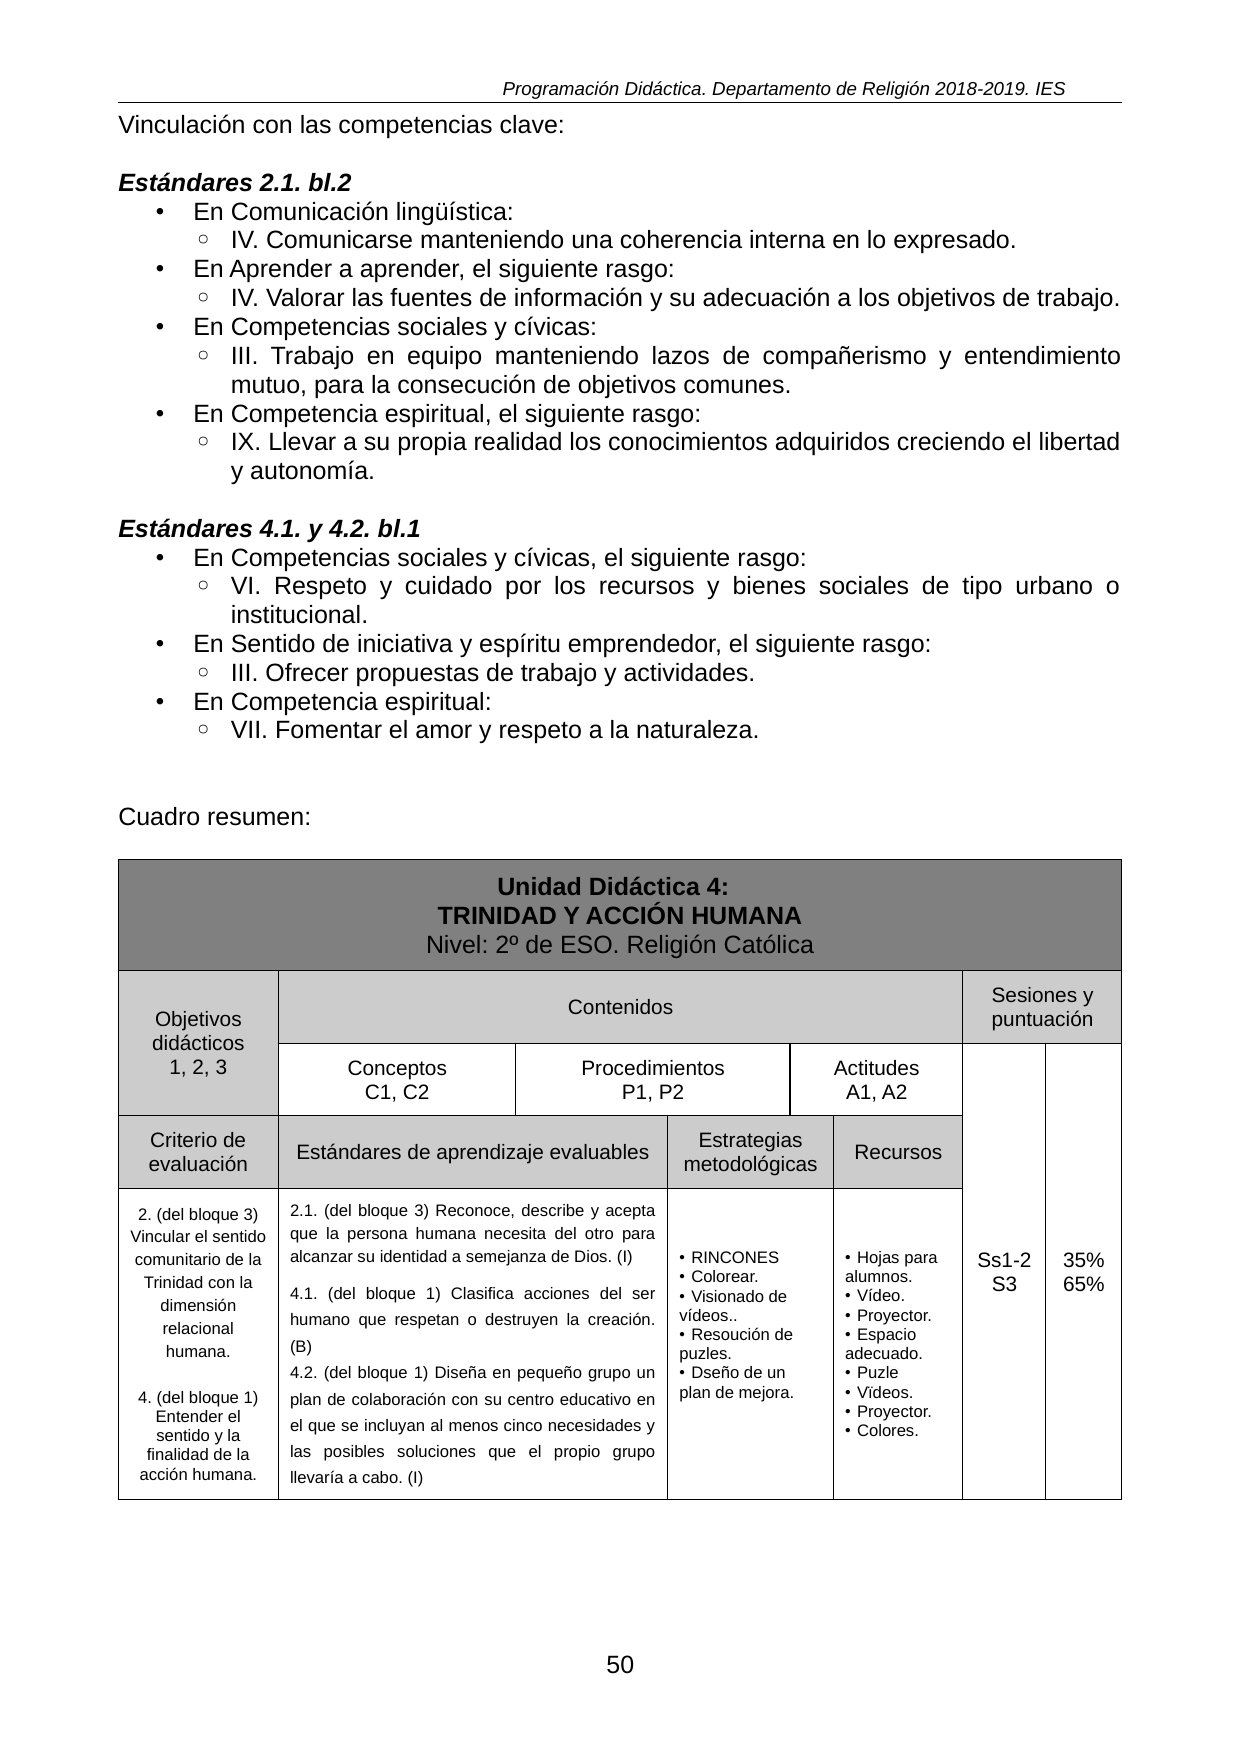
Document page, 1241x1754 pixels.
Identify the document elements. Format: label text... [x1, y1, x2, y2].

list VII. Fomentar el amor y respeto a la naturaleza. [193, 716, 1122, 744]
table_cell Ss1-2 S3 [963, 1044, 1045, 1499]
table_cell Conceptos C1, C2 [279, 1044, 515, 1115]
list En Sentido de iniciativa y espíritu emprendedor, el siguiente rasgo: [156, 629, 1122, 658]
list En Competencia espiritual, el siguiente rasgo: [156, 398, 1122, 427]
table_cell Estándares de aprendizaje evaluables [279, 1116, 667, 1188]
list En Aprender a aprender, el siguiente rasgo: [156, 254, 1122, 283]
text Vinculación con las competencias clave: [118, 110, 1122, 139]
list VI. Respeto y cuidado por los recursos y bienes sociales de tipo urbano o institucional. [193, 571, 1122, 629]
text Cuadro resumen: [118, 802, 1122, 831]
table_cell Actitudes A1, A2 [791, 1044, 962, 1115]
list III. Ofrecer propuestas de trabajo y actividades. [193, 658, 1122, 687]
table_cell RINCONES Colorear. Visionado de vídeos.. Resoución de puzles. Dseño de un plan de mejora. [668, 1189, 833, 1499]
table_cell 35% 65% [1046, 1044, 1121, 1499]
table_cell Criterio de evaluación [119, 1116, 278, 1188]
list En Competencia espiritual: [156, 687, 1122, 716]
list En Competencias sociales y cívicas: [156, 312, 1122, 341]
list En Competencias sociales y cívicas, el siguiente rasgo: [156, 542, 1122, 571]
list III. Trabajo en equipo manteniendo lazos de compañerismo y entendimiento mutuo, para la consecución de objetivos comunes. [193, 341, 1122, 398]
list IX. Llevar a su propia realidad los conocimientos adquiridos creciendo el libertad y autonomía. [193, 427, 1122, 485]
table_cell 2.1. (del bloque 3) Reconoce, describe y acepta que la persona humana necesita del otro para alcanzar su identidad a semejanza de Dios. (I) 4.1. (del bloque 1) Clasifica acciones del ser humano que respetan o destruyen la creación. (B) 4.2. (del bloque 1) Diseña en pequeño grupo un plan de colaboración con su centro educativo en el que se incluyan al menos cinco necesidades y las posibles soluciones que el propio grupo llevaría a cabo. (I) [279, 1189, 667, 1499]
table_cell Recursos [834, 1116, 962, 1188]
table_cell Contenidos [279, 971, 962, 1043]
table_cell Estrategias metodológicas [668, 1116, 833, 1188]
table_cell Objetivos didácticos 1, 2, 3 [119, 971, 278, 1115]
table_cell Procedimientos P1, P2 [516, 1044, 789, 1115]
table_cell Hojas para alumnos. Vídeo. Proyector. Espacio adecuado. Puzle Vïdeos. Proyector. Colores. [834, 1189, 962, 1499]
table_cell Sesiones y puntuación [963, 971, 1121, 1043]
list En Comunicación lingüística: [156, 197, 1122, 226]
table_cell 2. (del bloque 3) Vincular el sentido comunitario de la Trinidad con la dimensión relacional humana. 4. (del bloque 1) Entender el sentido y la finalidad de la acción humana. [119, 1189, 278, 1499]
table_header Unidad Didáctica 4: TRINIDAD Y ACCIÓN HUMANA Nivel: 2º de ESO. Religión Católica [119, 860, 1121, 970]
text Estándares 4.1. y 4.2. bl.1 [118, 514, 1122, 542]
list IV. Comunicarse manteniendo una coherencia interna en lo expresado. [193, 226, 1122, 254]
text Estándares 2.1. bl.2 [118, 168, 1122, 197]
list IV. Valorar las fuentes de información y su adecuación a los objetivos de trabajo. [193, 283, 1122, 312]
